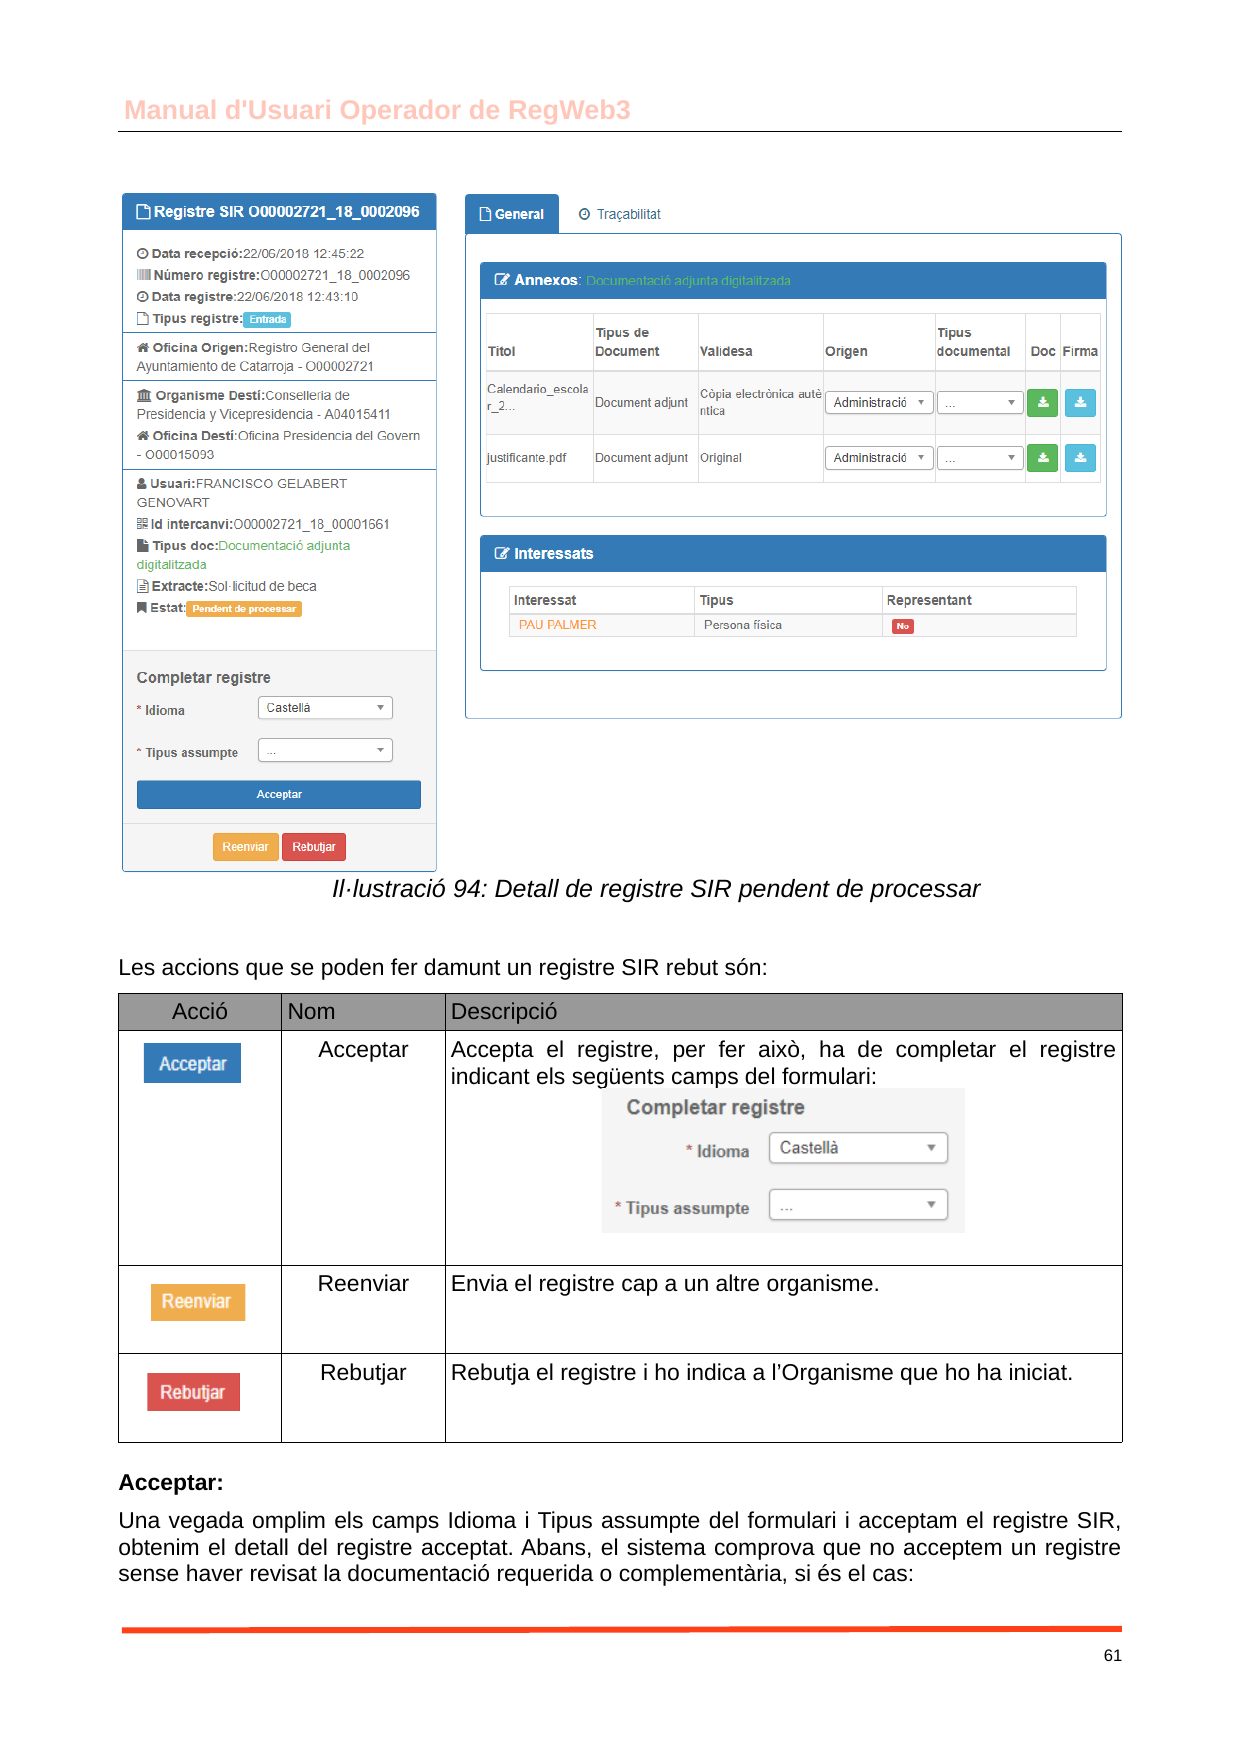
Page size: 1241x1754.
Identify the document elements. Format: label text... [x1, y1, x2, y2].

picture [601, 1088, 966, 1233]
table_cell Accepta el registre, per fer això, ha de completar el registre indicant els següents camps del formulari: [446, 1031, 1122, 1232]
picture [118, 192, 1123, 874]
table_cell [446, 1233, 1122, 1264]
table_cell Acceptar [282, 1031, 445, 1264]
table_cell Reenviar [282, 1266, 445, 1353]
text Les accions que se poden fer damunt un registre SIR rebut són: [118, 954, 1122, 980]
table_cell Envia el registre cap a un altre organisme. [446, 1266, 1122, 1353]
table_cell [119, 1266, 281, 1353]
table_header Acció [119, 994, 281, 1030]
text Una vegada omplim els camps Idioma i Tipus assumpte del formulari i acceptam el registre SIR, obtenim el detall del registre acceptat. Abans, el sistema comprova que no acceptem un registre sense haver revisat la documentació requerida o complementària, si és el cas: [118, 1507, 1122, 1586]
text Acceptar: [118, 1468, 1122, 1495]
list Il·lustració 94: Detall de registre SIR pendent de processar [156, 874, 1122, 902]
table_header Nom [282, 994, 445, 1030]
table_cell [119, 1354, 281, 1442]
table_cell Rebutjar [282, 1354, 445, 1442]
table_cell Rebutja el registre i ho indica a l’Organisme que ho ha iniciat. [446, 1354, 1122, 1442]
table_cell [119, 1031, 281, 1264]
table_header Descripció [446, 994, 1122, 1030]
